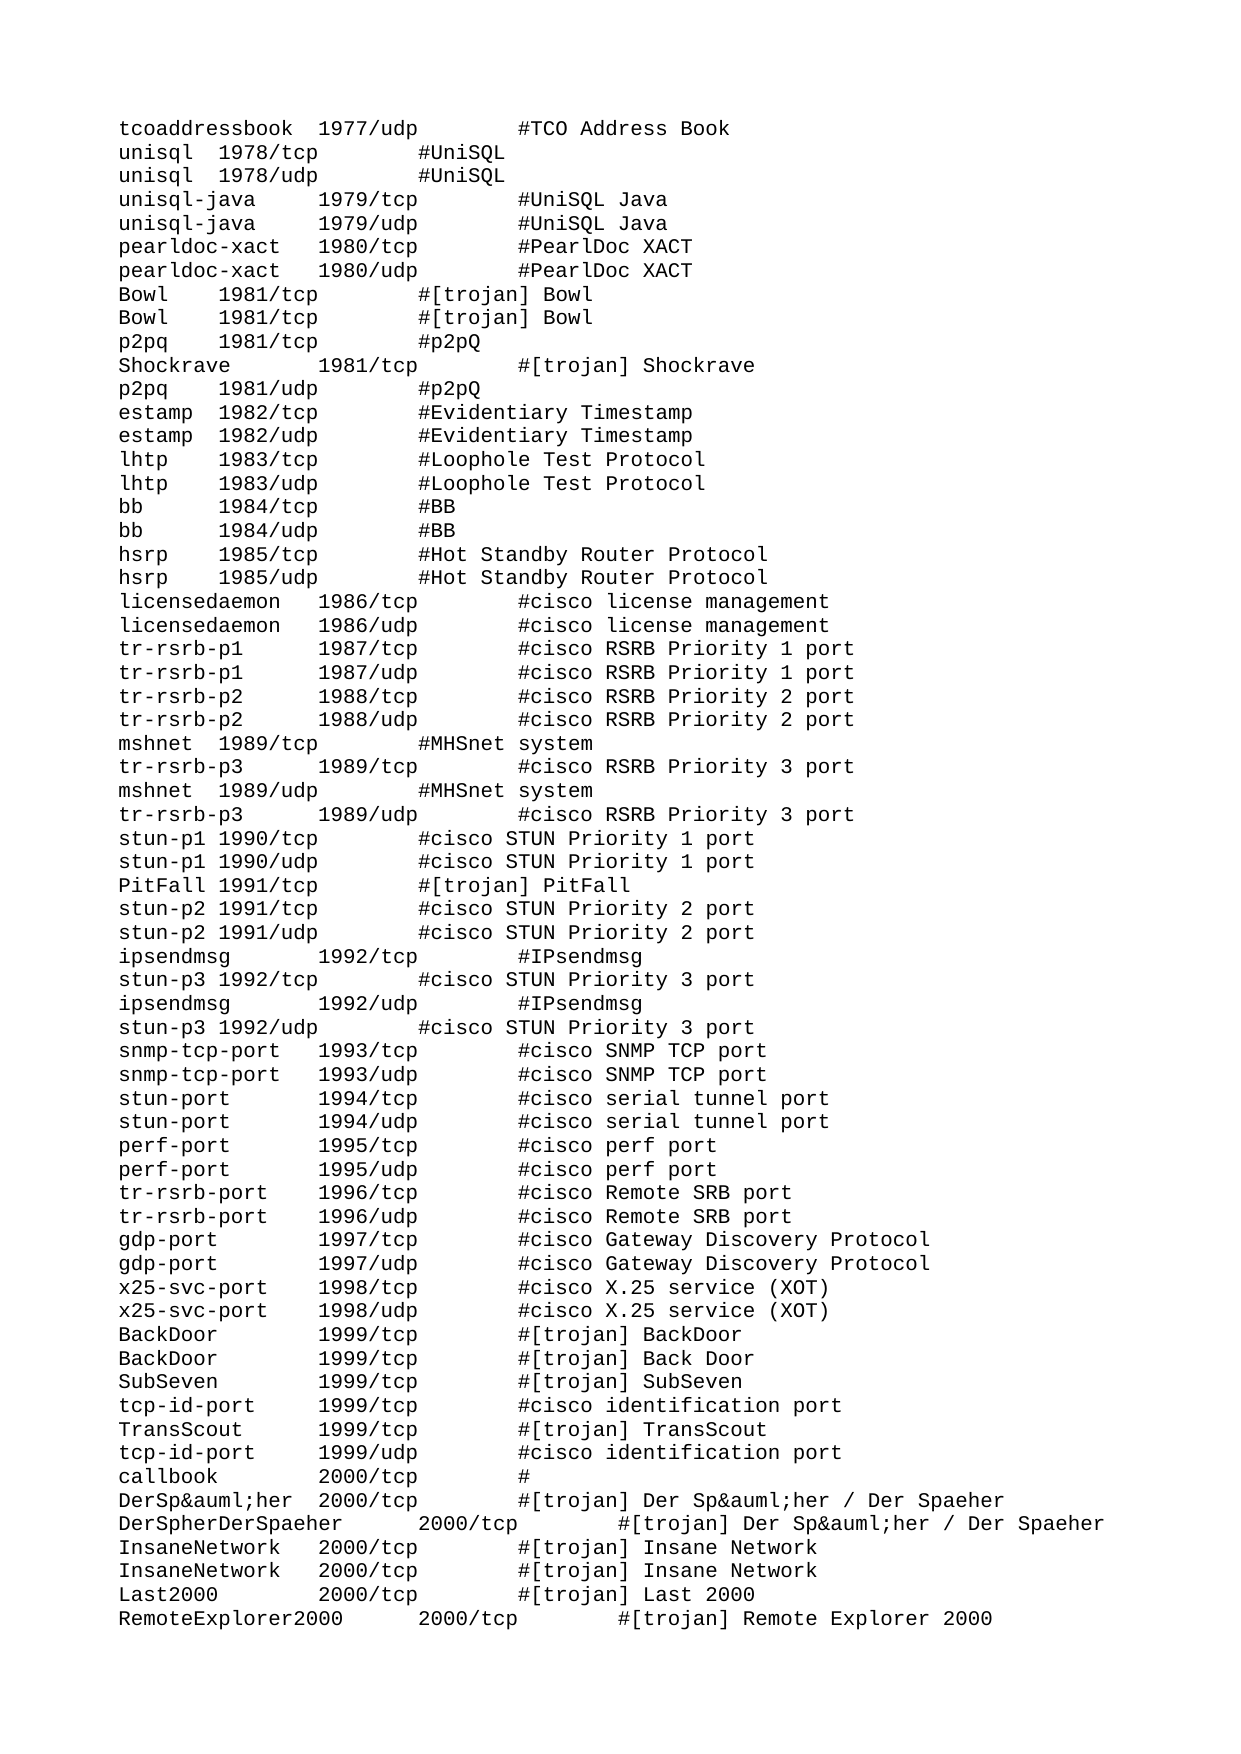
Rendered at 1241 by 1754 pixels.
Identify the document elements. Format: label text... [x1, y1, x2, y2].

text unisql-java 1979/tcp #UniSQL Java [118, 189, 1122, 213]
text tr-rsrb-port 1996/tcp #cisco Remote SRB port [118, 1182, 1122, 1206]
text unisql-java 1979/udp #UniSQL Java [118, 213, 1122, 236]
text gdp-port 1997/udp #cisco Gateway Discovery Protocol [118, 1253, 1122, 1277]
text ipsendmsg 1992/udp #IPsendmsg [118, 993, 1122, 1017]
text Bowl 1981/tcp #[trojan] Bowl [118, 307, 1122, 331]
text hsrp 1985/tcp #Hot Standby Router Protocol [118, 544, 1122, 567]
text mshnet 1989/udp #MHSnet system [118, 780, 1122, 804]
text licensedaemon 1986/tcp #cisco license management [118, 591, 1122, 615]
text Shockrave 1981/tcp #[trojan] Shockrave [118, 354, 1122, 378]
text stun-port 1994/udp #cisco serial tunnel port [118, 1111, 1122, 1135]
text DerSp&auml;her 2000/tcp #[trojan] Der Sp&auml;her / Der Spaeher [118, 1489, 1122, 1513]
text snmp-tcp-port 1993/udp #cisco SNMP TCP port [118, 1064, 1122, 1088]
text SubSeven 1999/tcp #[trojan] SubSeven [118, 1371, 1122, 1395]
text perf-port 1995/udp #cisco perf port [118, 1158, 1122, 1182]
text tr-rsrb-p2 1988/tcp #cisco RSRB Priority 2 port [118, 686, 1122, 709]
text lhtp 1983/udp #Loophole Test Protocol [118, 473, 1122, 496]
text stun-p2 1991/udp #cisco STUN Priority 2 port [118, 922, 1122, 946]
text pearldoc-xact 1980/tcp #PearlDoc XACT [118, 236, 1122, 260]
text bb 1984/tcp #BB [118, 496, 1122, 520]
text unisql 1978/udp #UniSQL [118, 165, 1122, 189]
text callbook 2000/tcp # [118, 1466, 1122, 1489]
text p2pq 1981/tcp #p2pQ [118, 331, 1122, 354]
text InsaneNetwork 2000/tcp #[trojan] Insane Network [118, 1561, 1122, 1584]
text stun-p2 1991/tcp #cisco STUN Priority 2 port [118, 898, 1122, 922]
text bb 1984/udp #BB [118, 520, 1122, 544]
text licensedaemon 1986/udp #cisco license management [118, 615, 1122, 638]
text stun-p3 1992/udp #cisco STUN Priority 3 port [118, 1017, 1122, 1040]
text x25-svc-port 1998/udp #cisco X.25 service (XOT) [118, 1300, 1122, 1324]
text stun-p1 1990/tcp #cisco STUN Priority 1 port [118, 827, 1122, 851]
text tr-rsrb-p3 1989/udp #cisco RSRB Priority 3 port [118, 804, 1122, 827]
text x25-svc-port 1998/tcp #cisco X.25 service (XOT) [118, 1277, 1122, 1300]
text Last2000 2000/tcp #[trojan] Last 2000 [118, 1584, 1122, 1608]
text tr-rsrb-p2 1988/udp #cisco RSRB Priority 2 port [118, 709, 1122, 733]
text tr-rsrb-port 1996/udp #cisco Remote SRB port [118, 1206, 1122, 1229]
text stun-p1 1990/udp #cisco STUN Priority 1 port [118, 851, 1122, 875]
text estamp 1982/tcp #Evidentiary Timestamp [118, 402, 1122, 426]
text DerSpherDerSpaeher 2000/tcp #[trojan] Der Sp&auml;her / Der Spaeher [118, 1513, 1122, 1537]
text hsrp 1985/udp #Hot Standby Router Protocol [118, 567, 1122, 591]
text unisql 1978/tcp #UniSQL [118, 142, 1122, 165]
text gdp-port 1997/tcp #cisco Gateway Discovery Protocol [118, 1229, 1122, 1253]
text lhtp 1983/tcp #Loophole Test Protocol [118, 449, 1122, 473]
text stun-p3 1992/tcp #cisco STUN Priority 3 port [118, 969, 1122, 993]
text RemoteExplorer2000 2000/tcp #[trojan] Remote Explorer 2000 [118, 1608, 1122, 1631]
text pearldoc-xact 1980/udp #PearlDoc XACT [118, 260, 1122, 284]
text tr-rsrb-p1 1987/udp #cisco RSRB Priority 1 port [118, 662, 1122, 686]
text Bowl 1981/tcp #[trojan] Bowl [118, 284, 1122, 307]
text ipsendmsg 1992/tcp #IPsendmsg [118, 946, 1122, 969]
text estamp 1982/udp #Evidentiary Timestamp [118, 426, 1122, 449]
text InsaneNetwork 2000/tcp #[trojan] Insane Network [118, 1537, 1122, 1561]
text tcp-id-port 1999/udp #cisco identification port [118, 1442, 1122, 1466]
text BackDoor 1999/tcp #[trojan] Back Door [118, 1348, 1122, 1371]
text perf-port 1995/tcp #cisco perf port [118, 1135, 1122, 1158]
text p2pq 1981/udp #p2pQ [118, 378, 1122, 402]
text tcoaddressbook 1977/udp #TCO Address Book [118, 118, 1122, 142]
text snmp-tcp-port 1993/tcp #cisco SNMP TCP port [118, 1040, 1122, 1064]
text TransScout 1999/tcp #[trojan] TransScout [118, 1419, 1122, 1442]
text tr-rsrb-p3 1989/tcp #cisco RSRB Priority 3 port [118, 757, 1122, 780]
text PitFall 1991/tcp #[trojan] PitFall [118, 875, 1122, 898]
text mshnet 1989/tcp #MHSnet system [118, 733, 1122, 757]
text stun-port 1994/tcp #cisco serial tunnel port [118, 1088, 1122, 1111]
text tr-rsrb-p1 1987/tcp #cisco RSRB Priority 1 port [118, 638, 1122, 662]
text BackDoor 1999/tcp #[trojan] BackDoor [118, 1324, 1122, 1348]
text tcp-id-port 1999/tcp #cisco identification port [118, 1395, 1122, 1419]
